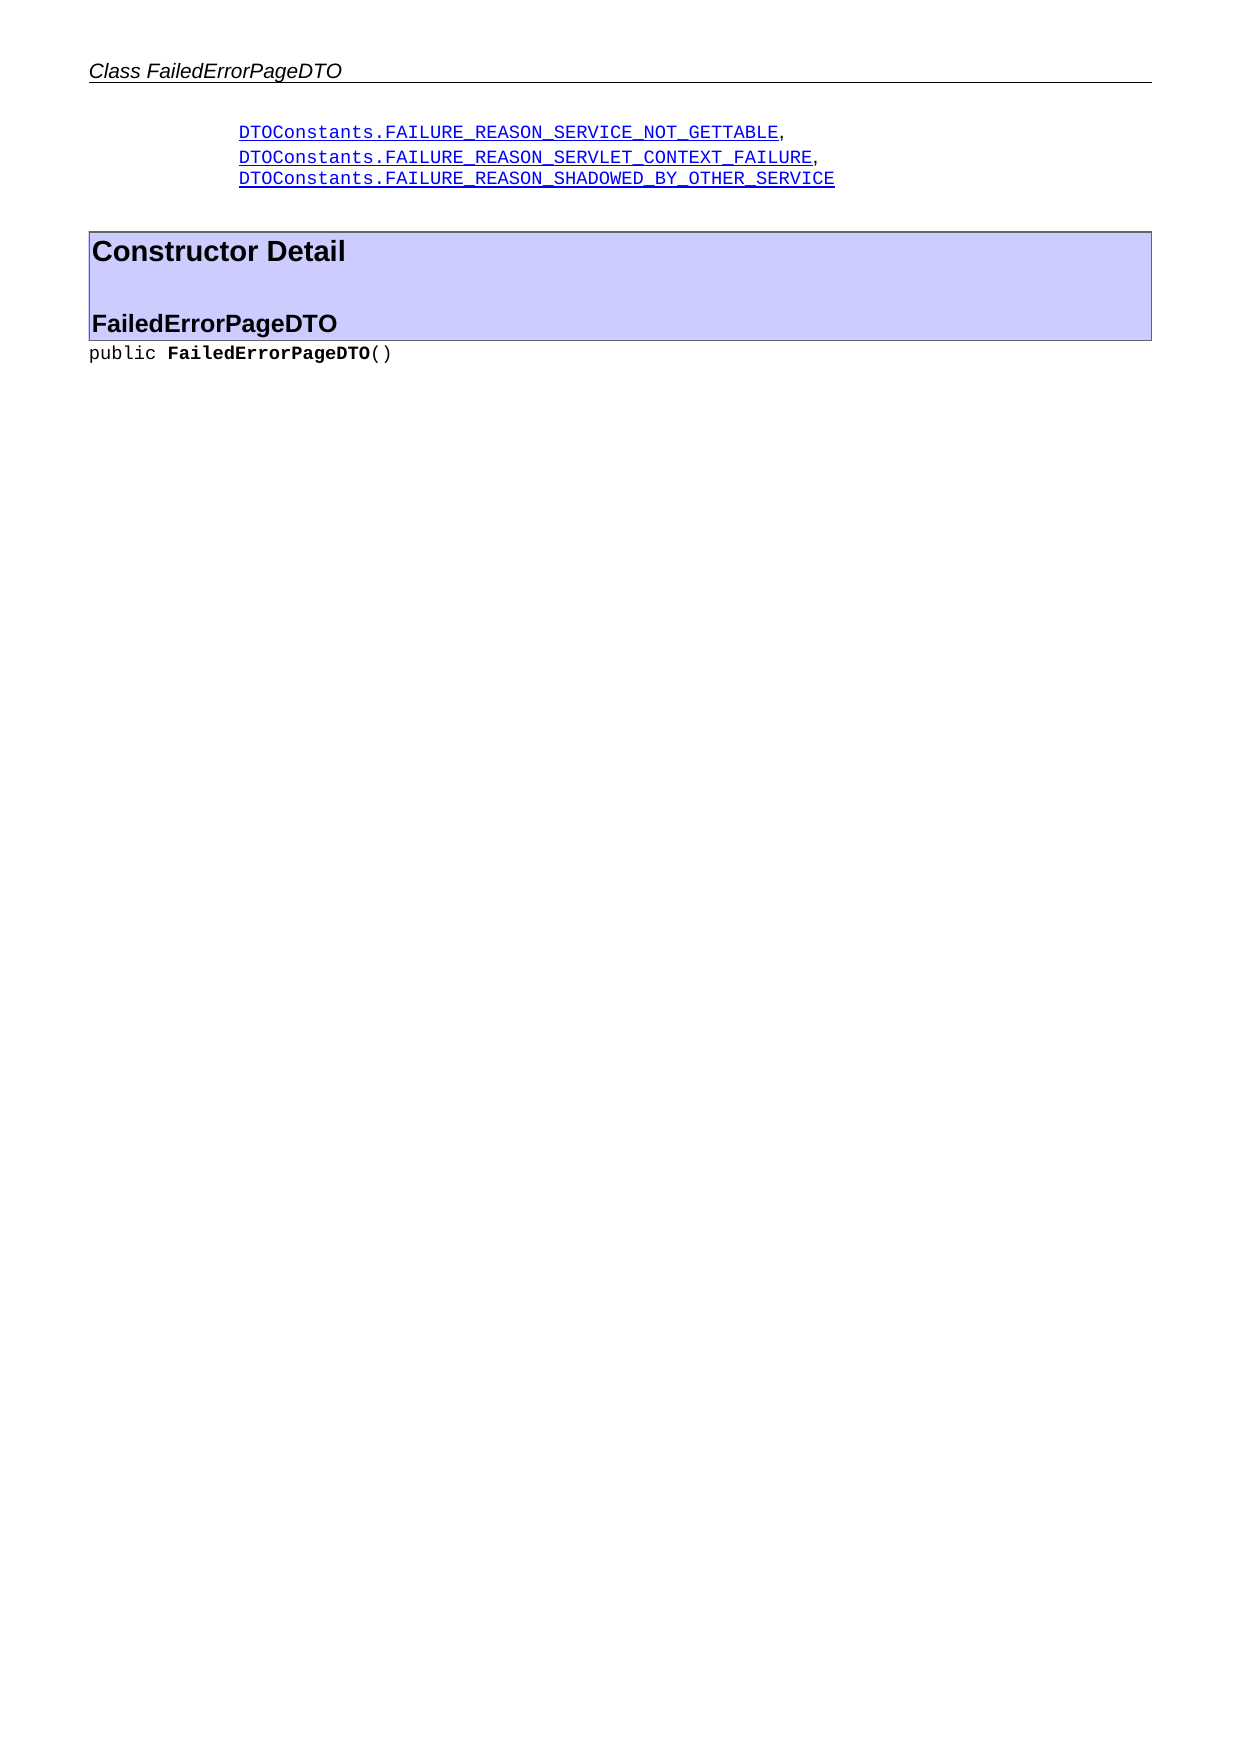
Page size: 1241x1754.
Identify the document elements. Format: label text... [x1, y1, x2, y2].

text DTOConstants.FAILURE_REASON_SERVICE_NOT_GETTABLE, DTOConstants.FAILURE_REASON_SERVLET_CONTEXT_FAILURE, DTOConstants.FAILURE_REASON_SHADOWED_BY_OTHER_SERVICE [238, 118, 1152, 190]
subtitle FailedErrorPageDTO [90, 306, 1151, 340]
text public FailedErrorPageDTO() [88, 344, 1152, 365]
subtitle Constructor Detail [90, 233, 1151, 268]
